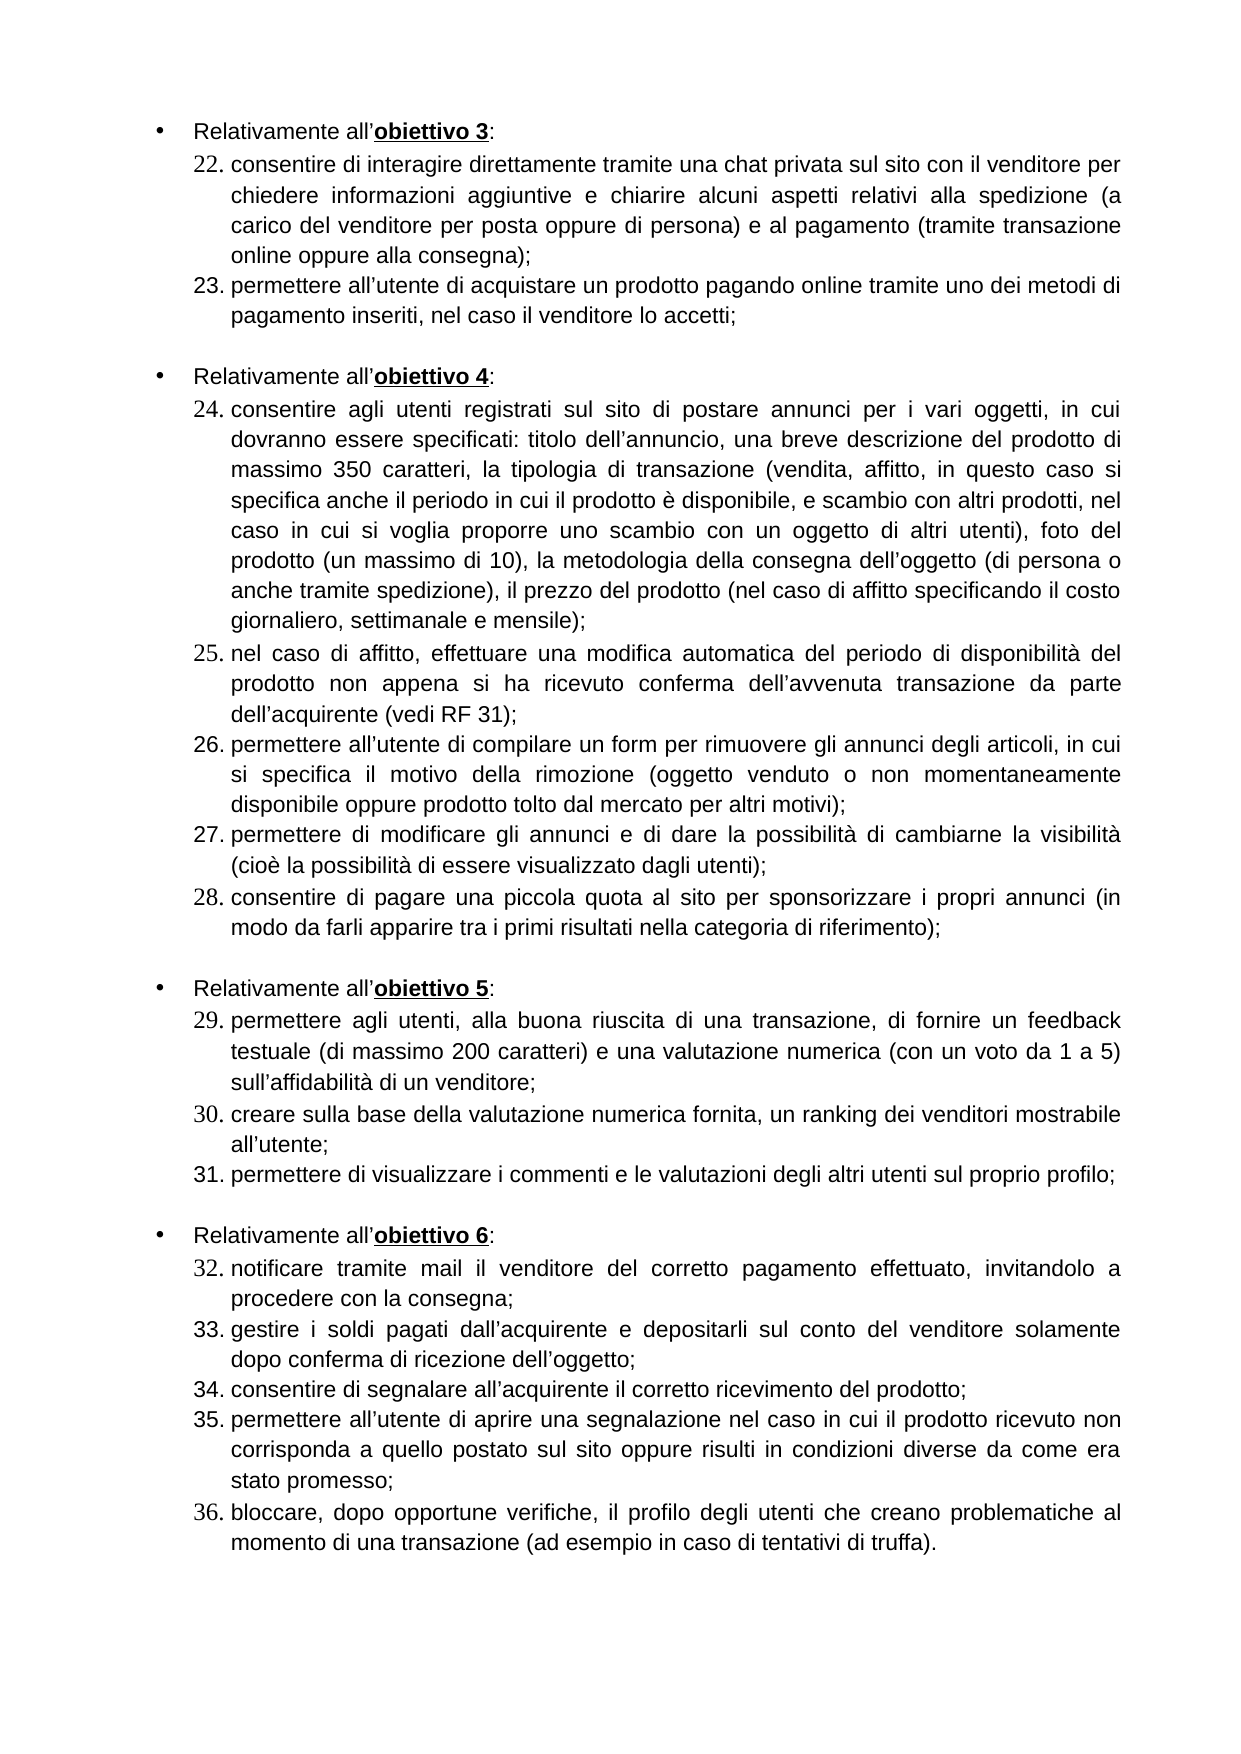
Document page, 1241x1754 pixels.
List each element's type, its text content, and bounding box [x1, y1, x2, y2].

list consentire agli utenti registrati sul sito di postare annunci per i vari oggetti, in cui dovranno essere specificati: titolo dell’annuncio, una breve descrizione del prodotto di massimo 350 caratteri, la tipologia di transazione (vendita, affitto, in questo caso si specifica anche il periodo in cui il prodotto è disponibile, e scambio con altri prodotti, nel caso in cui si voglia proporre uno scambio con un oggetto di altri utenti), foto del prodotto (un massimo di 10), la metodologia della consegna dell’oggetto (di persona o anche tramite spedizione), il prezzo del prodotto (nel caso di affitto specificando il costo giornaliero, settimanale e mensile); [193, 394, 1122, 634]
list nel caso di affitto, effettuare una modifica automatica del periodo di disponibilità del prodotto non appena si ha ricevuto conferma dell’avvenuta transazione da parte dell’acquirente (vedi RF 31); [193, 638, 1122, 727]
list gestire i soldi pagati dall’acquirente e depositarli sul conto del venditore solamente dopo conferma di ricezione dell’oggetto; [193, 1316, 1122, 1372]
list Relativamente all’obiettivo 4: [156, 363, 1122, 390]
list permettere di modificare gli annunci e di dare la possibilità di cambiarne la visibilità (cioè la possibilità di essere visualizzato dagli utenti); [193, 821, 1122, 878]
list permettere all’utente di aprire una segnalazione nel caso in cui il prodotto ricevuto non corrisponda a quello postato sul sito oppure risulti in condizioni diverse da come era stato promesso; [193, 1406, 1122, 1493]
list Relativamente all’obiettivo 5: [156, 975, 1122, 1002]
list Relativamente all’obiettivo 6: [156, 1222, 1122, 1249]
list notificare tramite mail il venditore del corretto pagamento effettuato, invitandolo a procedere con la consegna; [193, 1253, 1122, 1312]
list Relativamente all’obiettivo 3: [156, 118, 1122, 145]
list consentire di pagare una piccola quota al sito per sponsorizzare i propri annunci (in modo da farli apparire tra i primi risultati nella categoria di riferimento); [193, 882, 1122, 941]
list permettere all’utente di compilare un form per rimuovere gli annunci degli articoli, in cui si specifica il motivo della rimozione (oggetto venduto o non momentaneamente disponibile oppure prodotto tolto dal mercato per altri motivi); [193, 731, 1122, 817]
list consentire di segnalare all’acquirente il corretto ricevimento del prodotto; [193, 1376, 1122, 1402]
list consentire di interagire direttamente tramite una chat privata sul sito con il venditore per chiedere informazioni aggiuntive e chiarire alcuni aspetti relativi alla spedizione (a carico del venditore per posta oppure di persona) e al pagamento (tramite transazione online oppure alla consegna); [193, 149, 1122, 268]
list permettere di visualizzare i commenti e le valutazioni degli altri utenti sul proprio profilo; [193, 1161, 1122, 1188]
list permettere all’utente di acquistare un prodotto pagando online tramite uno dei metodi di pagamento inseriti, nel caso il venditore lo accetti; [193, 272, 1122, 329]
list creare sulla base della valutazione numerica fornita, un ranking dei venditori mostrabile all’utente; [193, 1099, 1122, 1158]
list bloccare, dopo opportune verifiche, il profilo degli utenti che creano problematiche al momento di una transazione (ad esempio in caso di tentativi di truffa). [193, 1497, 1122, 1556]
list permettere agli utenti, alla buona riuscita di una transazione, di fornire un feedback testuale (di massimo 200 caratteri) e una valutazione numerica (con un voto da 1 a 5) sull’affidabilità di un venditore; [193, 1006, 1122, 1095]
